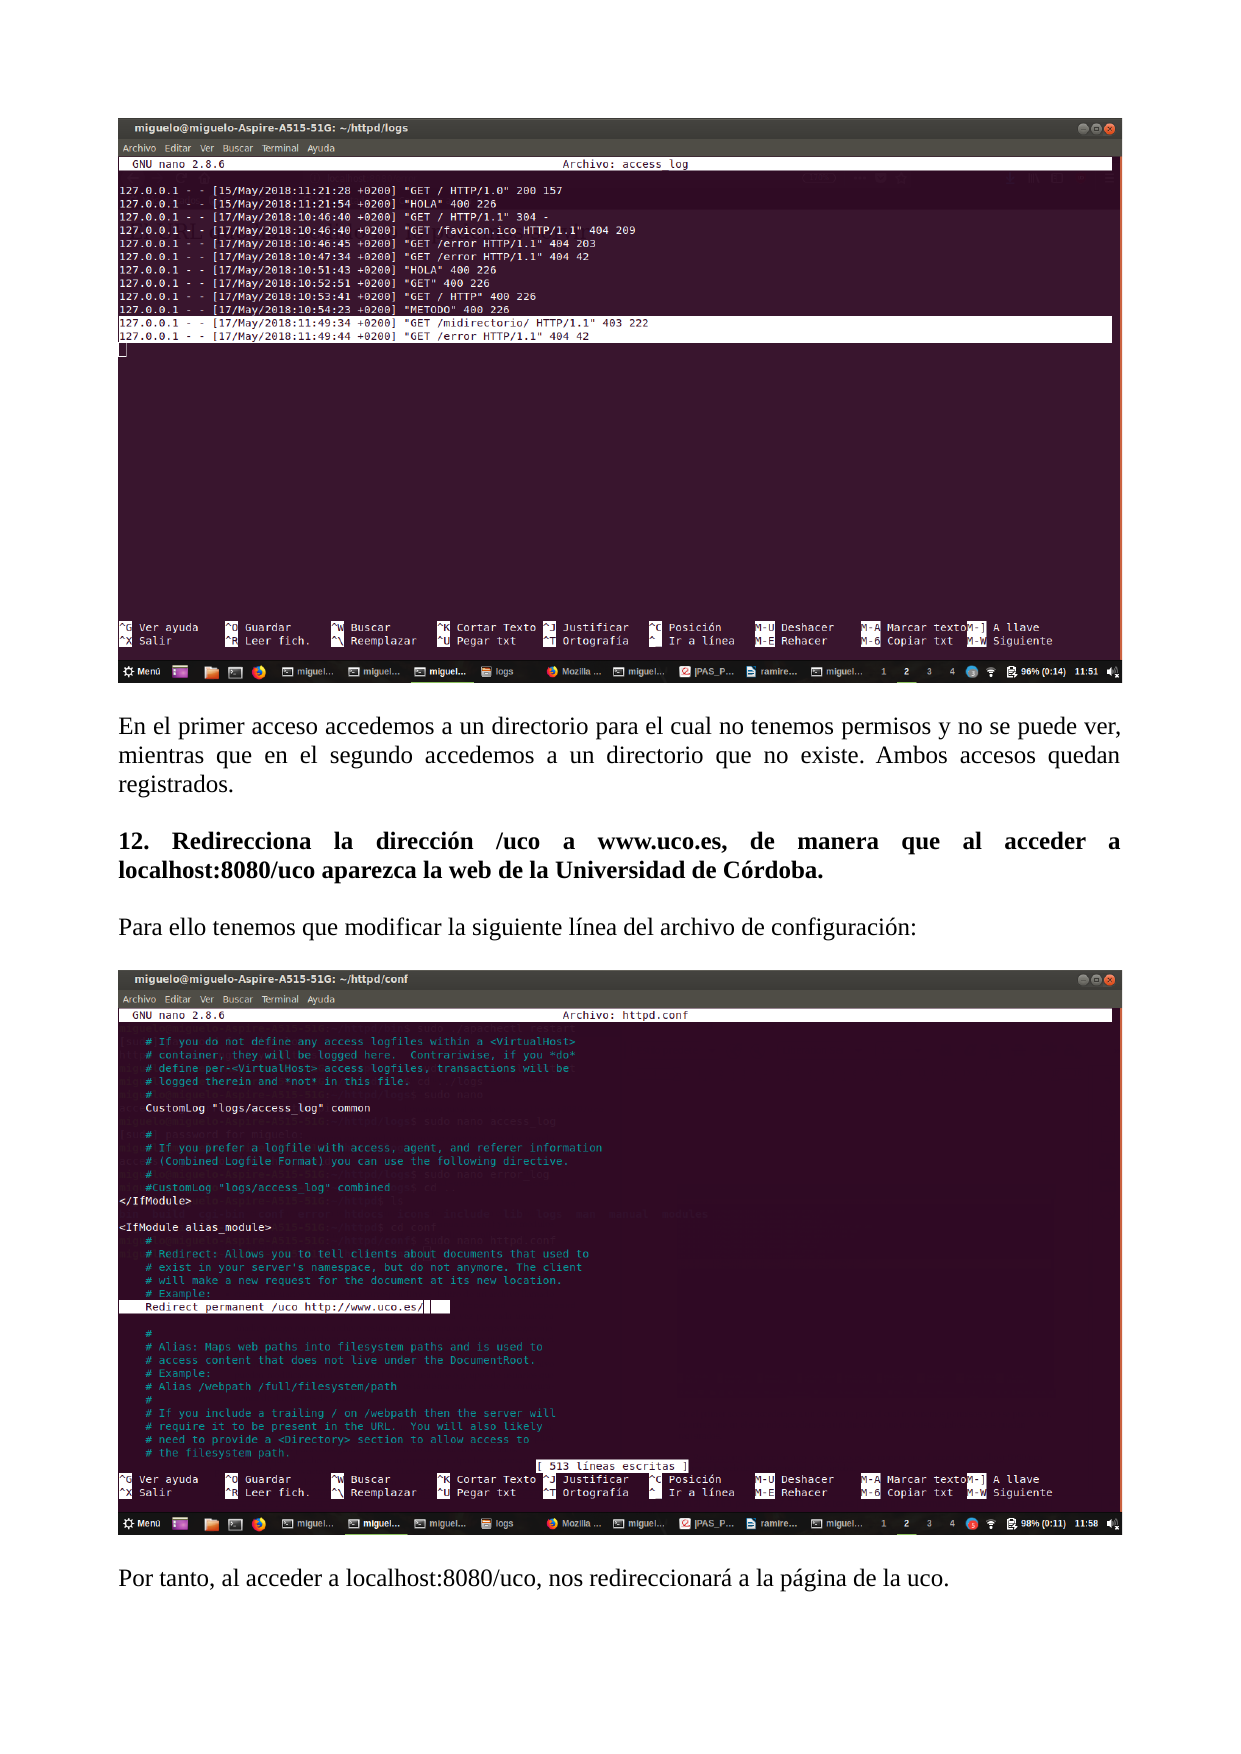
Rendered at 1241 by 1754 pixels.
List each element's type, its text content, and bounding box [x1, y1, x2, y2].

picture [118, 118, 1123, 683]
text En el primer acceso accedemos a un directorio para el cual no tenemos permisos y no se puede ver, mientras que en el segundo accedemos a un directorio que no existe. Ambos accesos quedan registrados. [118, 711, 1122, 797]
picture [118, 970, 1123, 1535]
text Por tanto, al acceder a localhost:8080/uco, nos redireccionará a la página de la uco. [118, 1563, 1122, 1592]
text Para ello tenemos que modificar la siguiente línea del archivo de configuración: [118, 912, 1122, 941]
text 12. Redirecciona la dirección /uco a www.uco.es, de manera que al acceder a localhost:8080/uco aparezca la web de la Universidad de Córdoba. [118, 826, 1122, 884]
